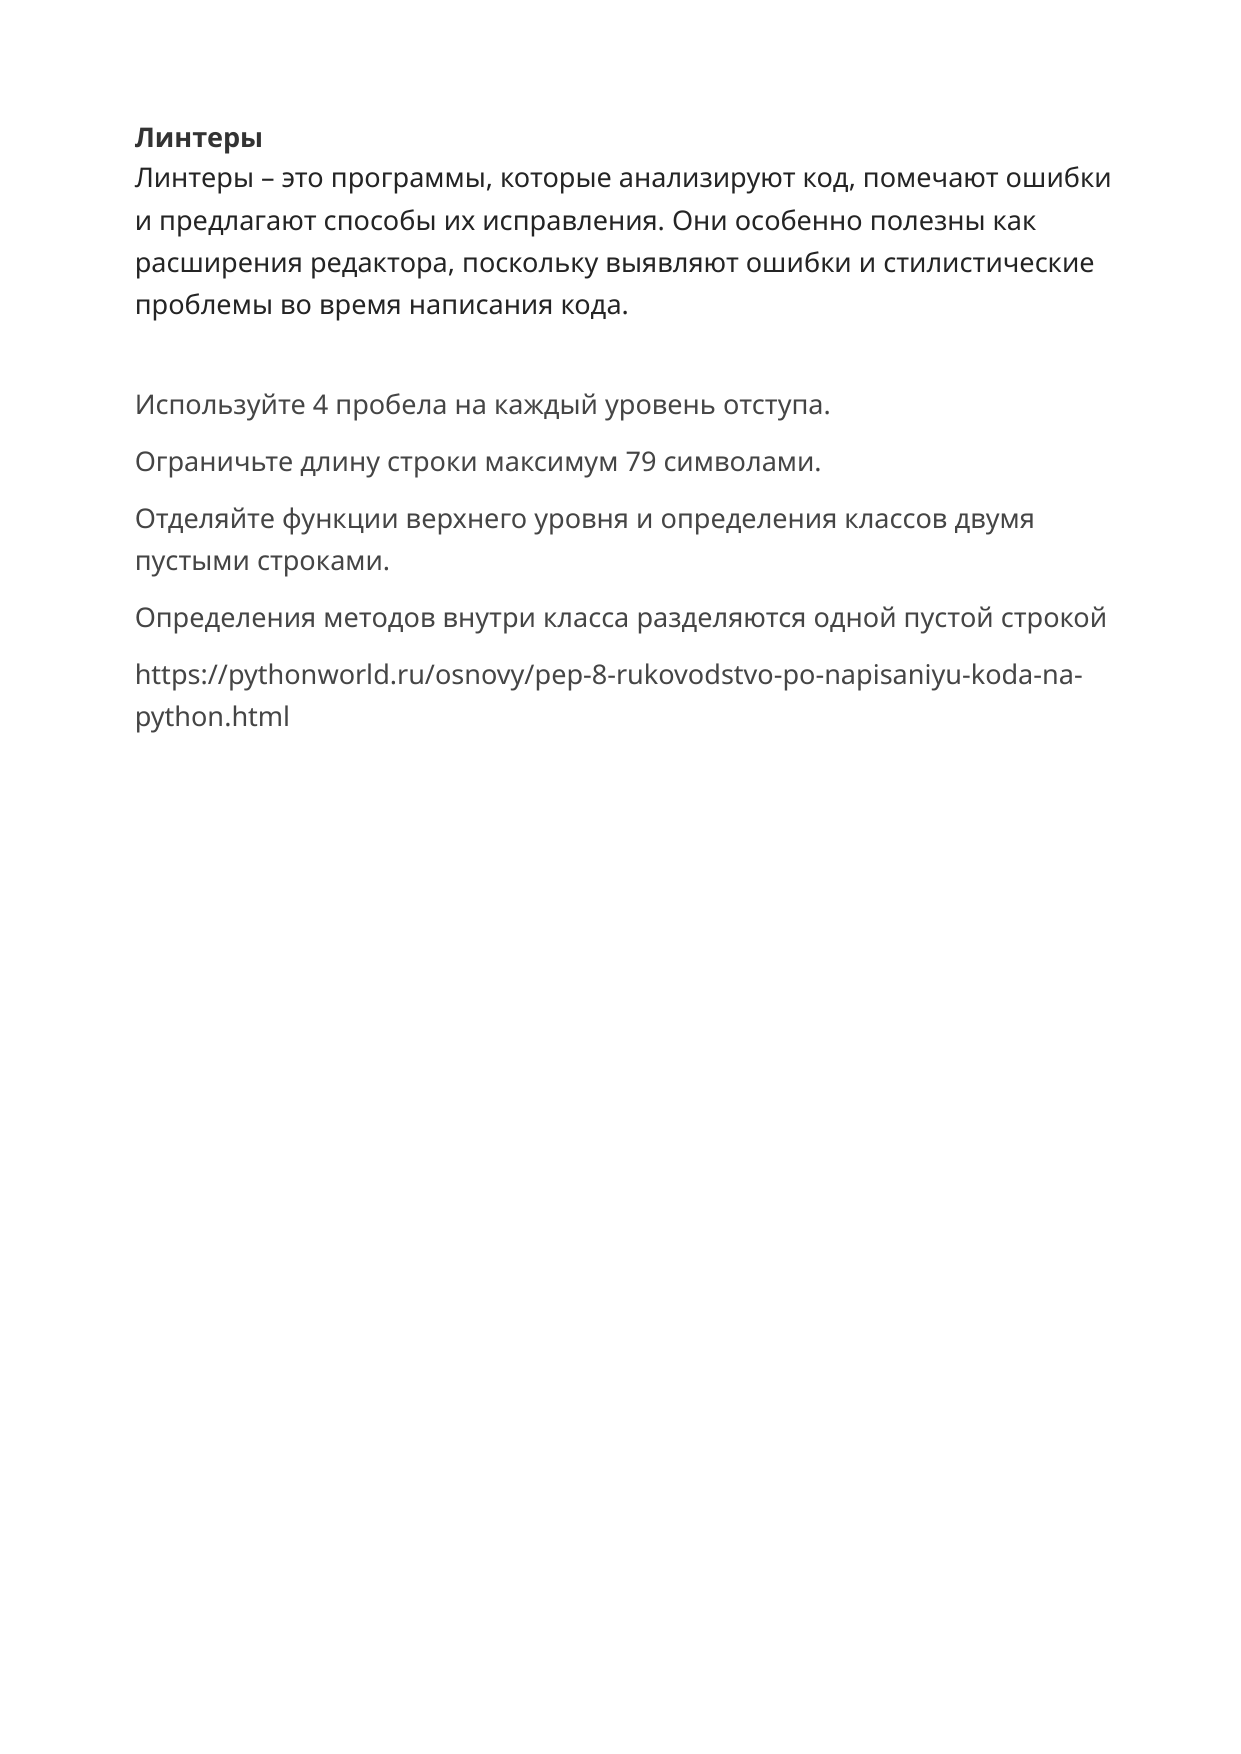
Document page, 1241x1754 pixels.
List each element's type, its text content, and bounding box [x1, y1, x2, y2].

text Ограничьте длину строки максимум 79 символами. [134, 442, 1121, 479]
subtitle Линтеры [134, 118, 1121, 155]
text Отделяйте функции верхнего уровня и определения классов двумя пустыми строками. [134, 499, 1121, 578]
text Линтеры – это программы, которые анализируют код, помечают ошибки и предлагают способы их исправления. Они особенно полезны как расширения редактора, поскольку выявляют ошибки и стилистические проблемы во время написания кода. [134, 159, 1121, 323]
text https://pythonworld.ru/osnovy/pep-8-rukovodstvo-po-napisaniyu-koda-na-python.html [134, 656, 1121, 735]
text Определения методов внутри класса разделяются одной пустой строкой [134, 598, 1121, 635]
text Используйте 4 пробела на каждый уровень отступа. [134, 385, 1121, 422]
